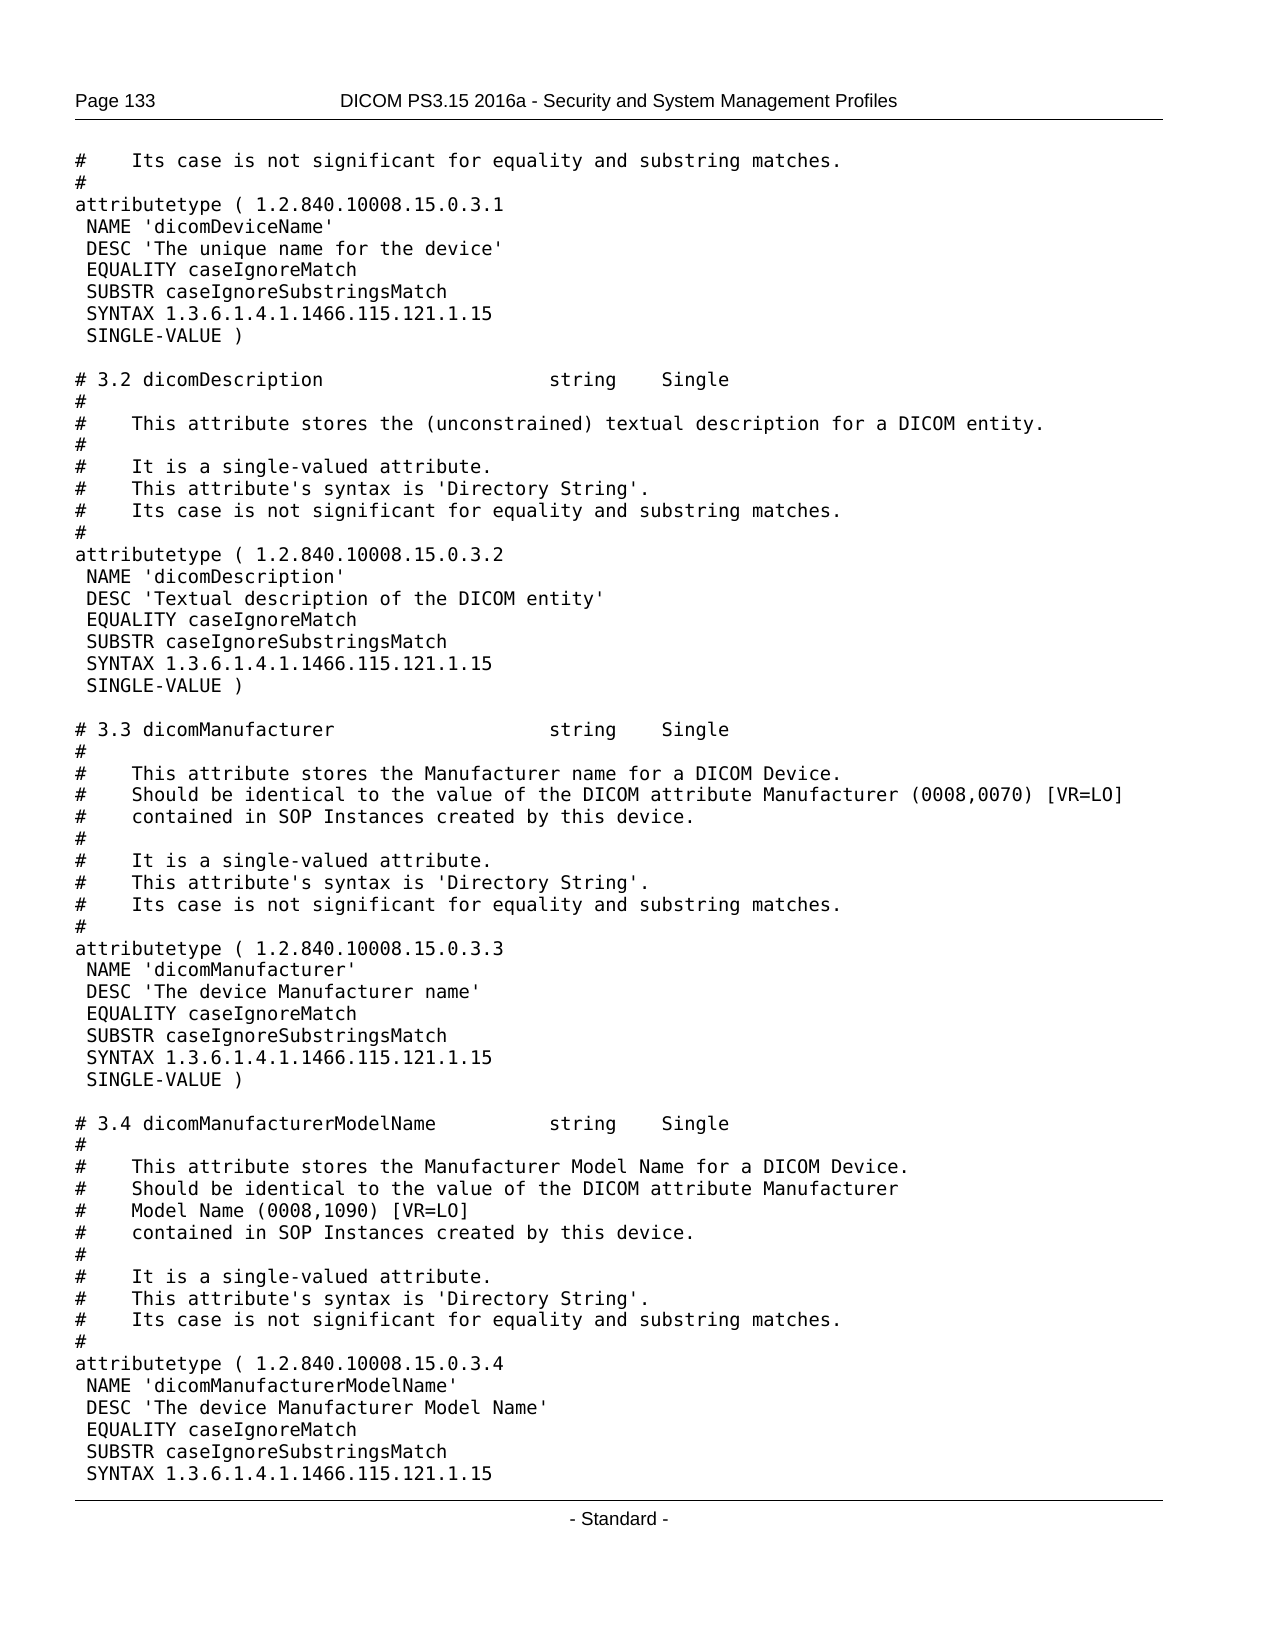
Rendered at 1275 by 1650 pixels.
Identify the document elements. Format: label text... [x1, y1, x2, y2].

text # Its case is not significant for equality and substring matches. # attributetype ( 1.2.840.10008.15.0.3.1 NAME 'dicomDeviceName' DESC 'The unique name for the device' EQUALITY caseIgnoreMatch SUBSTR caseIgnoreSubstringsMatch SYNTAX 1.3.6.1.4.1.1466.115.121.1.15 SINGLE-VALUE ) # 3.2 dicomDescription string Single # # This attribute stores the (unconstrained) textual description for a DICOM entity. # # It is a single-valued attribute. # This attribute's syntax is 'Directory String'. # Its case is not significant for equality and substring matches. # attributetype ( 1.2.840.10008.15.0.3.2 NAME 'dicomDescription' DESC 'Textual description of the DICOM entity' EQUALITY caseIgnoreMatch SUBSTR caseIgnoreSubstringsMatch SYNTAX 1.3.6.1.4.1.1466.115.121.1.15 SINGLE-VALUE ) # 3.3 dicomManufacturer string Single # # This attribute stores the Manufacturer name for a DICOM Device. # Should be identical to the value of the DICOM attribute Manufacturer (0008,0070) [VR=LO] # contained in SOP Instances created by this device. # # It is a single-valued attribute. # This attribute's syntax is 'Directory String'. # Its case is not significant for equality and substring matches. # attributetype ( 1.2.840.10008.15.0.3.3 NAME 'dicomManufacturer' DESC 'The device Manufacturer name' EQUALITY caseIgnoreMatch SUBSTR caseIgnoreSubstringsMatch SYNTAX 1.3.6.1.4.1.1466.115.121.1.15 SINGLE-VALUE ) # 3.4 dicomManufacturerModelName string Single # # This attribute stores the Manufacturer Model Name for a DICOM Device. # Should be identical to the value of the DICOM attribute Manufacturer # Model Name (0008,1090) [VR=LO] # contained in SOP Instances created by this device. # # It is a single-valued attribute. # This attribute's syntax is 'Directory String'. # Its case is not significant for equality and substring matches. # attributetype ( 1.2.840.10008.15.0.3.4 NAME 'dicomManufacturerModelName' DESC 'The device Manufacturer Model Name' EQUALITY caseIgnoreMatch SUBSTR caseIgnoreSubstringsMatch SYNTAX 1.3.6.1.4.1.1466.115.121.1.15 [75, 150, 1162, 1484]
